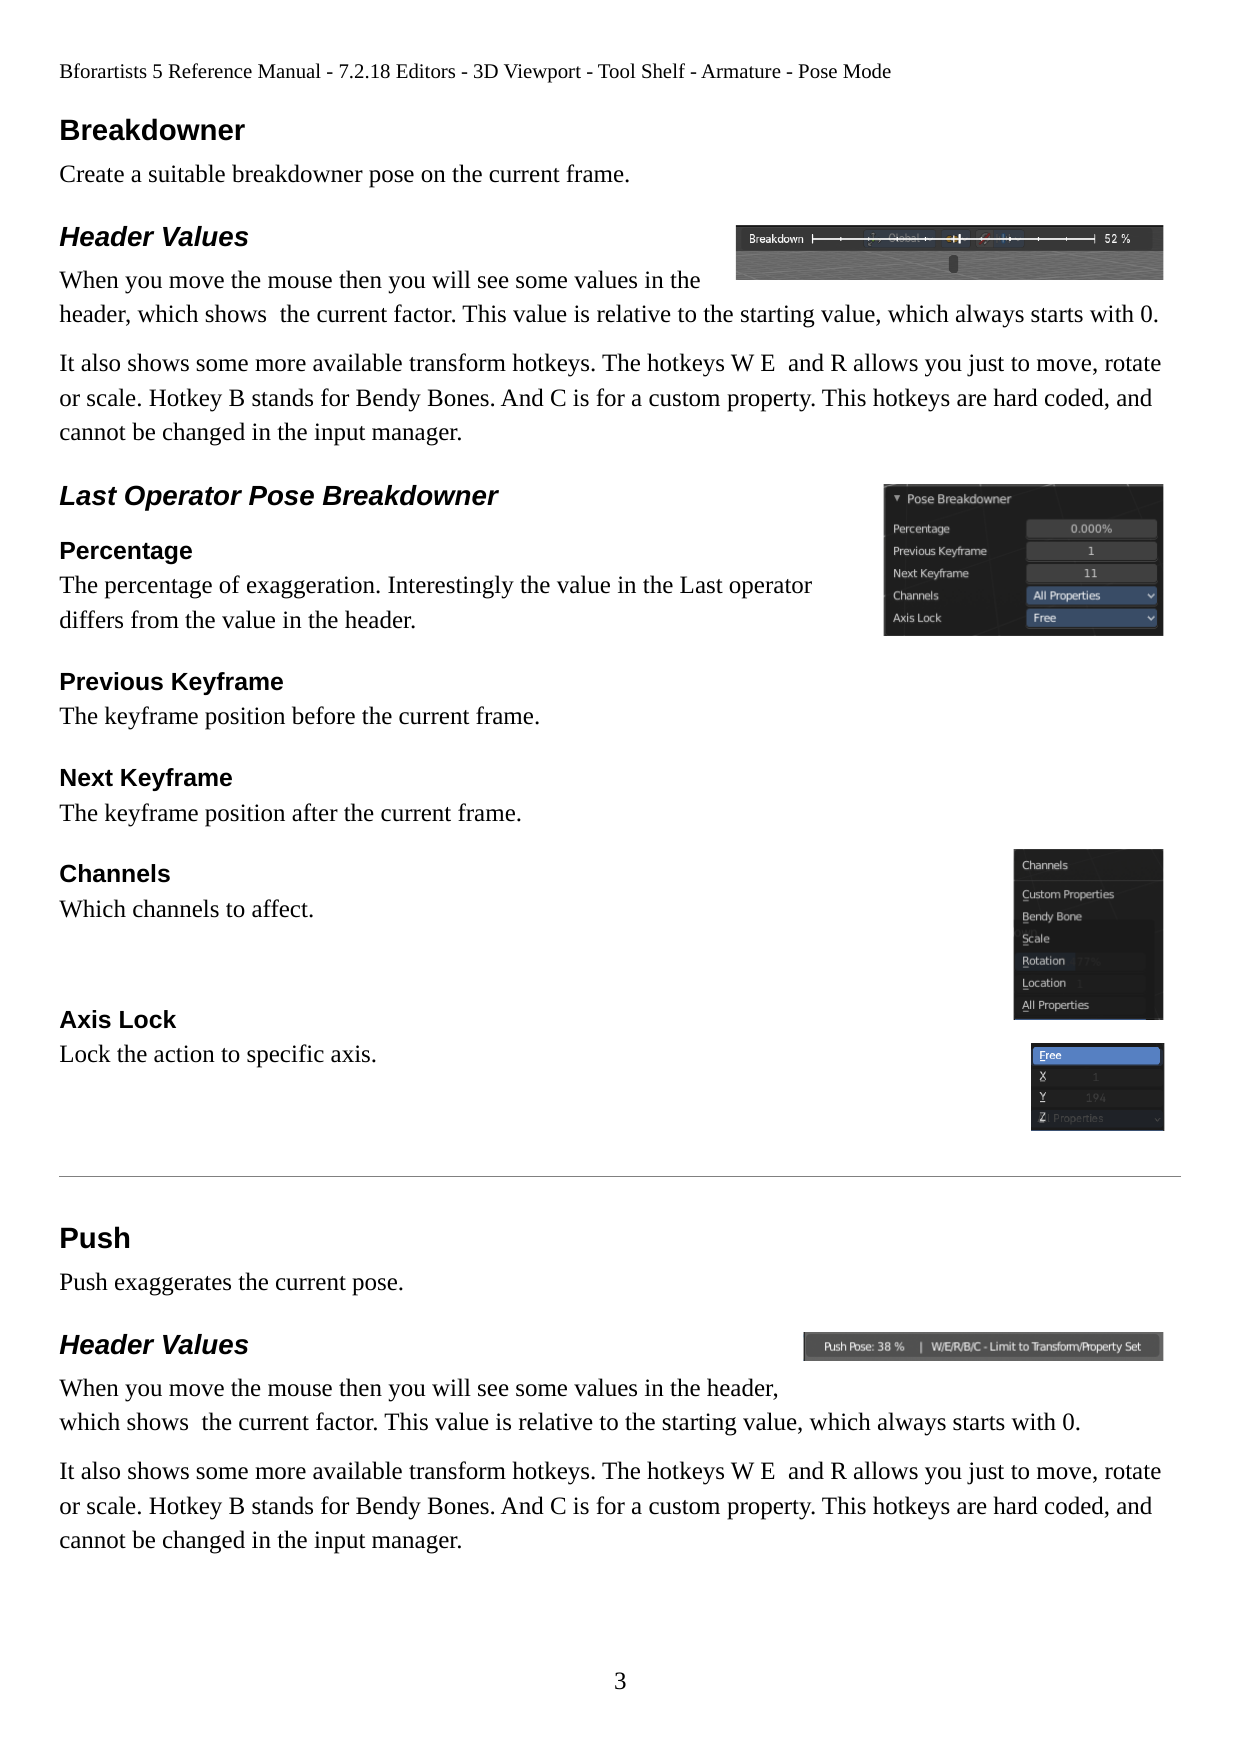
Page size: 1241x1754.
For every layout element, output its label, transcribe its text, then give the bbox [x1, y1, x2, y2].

subtitle Breakdowner [59, 113, 1181, 146]
subtitle [1164, 536, 1181, 564]
picture [1013, 849, 1164, 1020]
subtitle Percentage [59, 536, 883, 564]
picture [735, 225, 1164, 280]
subtitle Push [59, 1221, 1181, 1254]
text The keyframe position before the current frame. [59, 701, 1181, 730]
subtitle [1164, 859, 1181, 888]
subtitle Header Values [59, 220, 1181, 252]
text The percentage of exaggeration. Interestingly the value in the Last operator differs from the value in the header. [59, 571, 883, 634]
text Push exaggerates the current pose. [59, 1267, 1181, 1296]
subtitle Channels [59, 859, 1013, 888]
subtitle Header Values [59, 1328, 1181, 1360]
text Create a suitable breakdowner pose on the current frame. [59, 159, 1181, 188]
picture [883, 484, 1164, 636]
subtitle Previous Keyframe [59, 667, 1181, 695]
text Which channels to affect. [59, 894, 1013, 923]
text When you move the mouse then you will see some values in the header, which shows the current factor. This value is relative to the starting value, which always starts with 0. [59, 265, 1181, 328]
picture [803, 1332, 1164, 1361]
picture [1031, 1043, 1165, 1131]
text When you move the mouse then you will see some values in the header, which shows the current factor. This value is relative to the starting value, which always starts with 0. [59, 1373, 1181, 1436]
text Lock the action to specific axis. [59, 1039, 1181, 1068]
text The keyframe position after the current frame. [59, 798, 1181, 826]
text It also shows some more available transform hotkeys. The hotkeys W E and R allows you just to move, rotate or scale. Hotkey B stands for Bendy Bones. And C is for a custom property. This hotkeys are hard coded, and cannot be changed in the input manager. [59, 348, 1181, 446]
text It also shows some more available transform hotkeys. The hotkeys W E and R allows you just to move, rotate or scale. Hotkey B stands for Bendy Bones. And C is for a custom property. This hotkeys are hard coded, and cannot be changed in the input manager. [59, 1456, 1181, 1554]
subtitle Next Keyframe [59, 763, 1181, 791]
subtitle Last Operator Pose Breakdowner [59, 479, 1181, 511]
subtitle Axis Lock [59, 1005, 1181, 1033]
